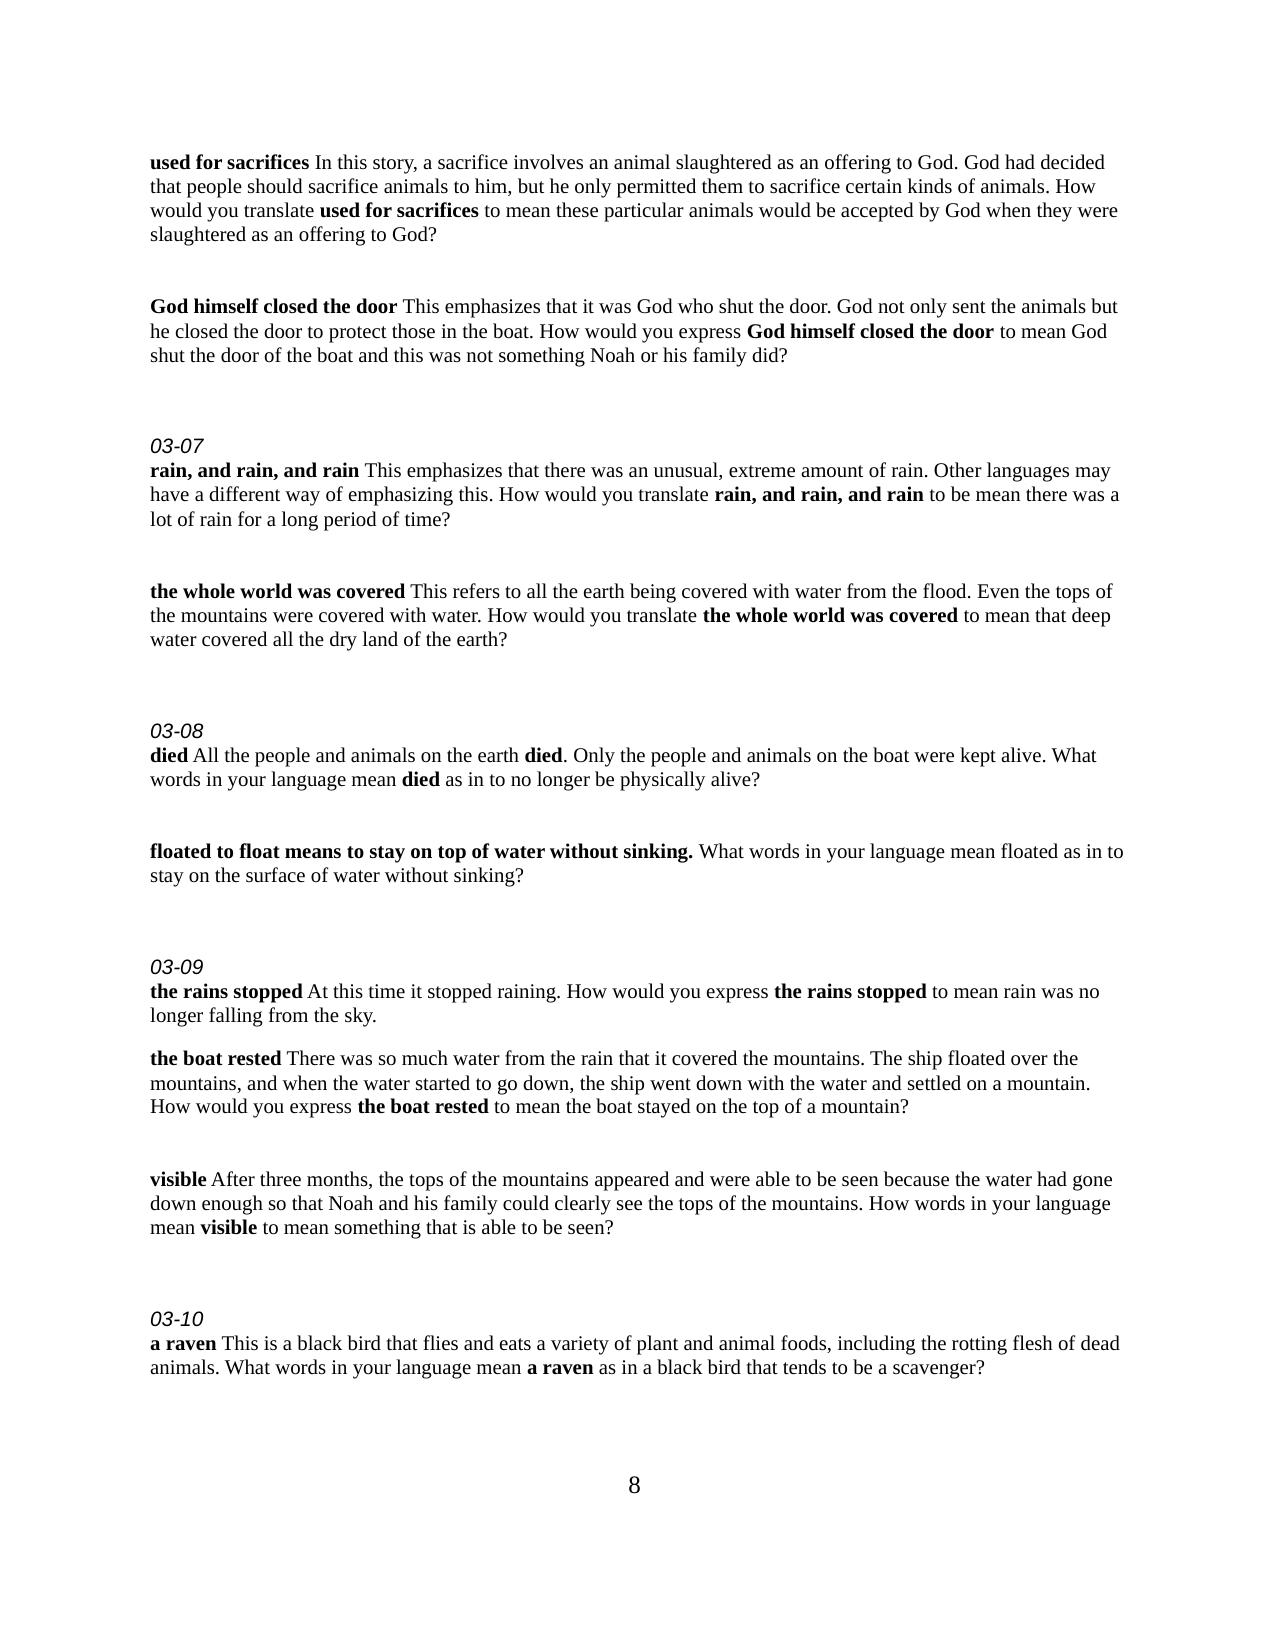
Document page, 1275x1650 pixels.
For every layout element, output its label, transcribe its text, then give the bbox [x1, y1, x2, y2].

text God himself closed the door This emphasizes that it was God who shut the door. God not only sent the animals but he closed the door to protect those in the boat. How would you express God himself closed the door to mean God shut the door of the boat and this was not something Noah or his family did? [150, 294, 1125, 367]
subtitle 03-07 [150, 434, 1125, 458]
text rain, and rain, and rain This emphasizes that there was an unusual, extreme amount of rain. Other languages may have a different way of emphasizing this. How would you translate rain, and rain, and rain to be mean there was a lot of rain for a long period of time? [150, 458, 1125, 531]
text the boat rested There was so much water from the rain that it covered the mountains. The ship floated over the mountains, and when the water started to go down, the ship went down with the water and settled on a mountain. How would you express the boat rested to mean the boat stayed on the top of a mountain? [150, 1046, 1125, 1118]
text floated to float means to stay on top of water without sinking. What words in your language mean floated as in to stay on the surface of water without sinking? [150, 839, 1125, 887]
text died All the people and animals on the earth died. Only the people and animals on the boat were kept alive. What words in your language mean died as in to no longer be physically alive? [150, 743, 1125, 791]
text the rains stopped At this time it stopped raining. How would you express the rains stopped to mean rain was no longer falling from the sky. [150, 979, 1125, 1027]
subtitle 03-10 [150, 1307, 1125, 1331]
text visible After three months, the tops of the mountains appeared and were able to be seen because the water had gone down enough so that Noah and his family could clearly see the tops of the mountains. How words in your language mean visible to mean something that is able to be seen? [150, 1167, 1125, 1239]
text the whole world was covered This refers to all the earth being covered with water from the flood. Even the tops of the mountains were covered with water. How would you translate the whole world was covered to mean that deep water covered all the dry land of the earth? [150, 579, 1125, 651]
subtitle 03-08 [150, 719, 1125, 743]
text used for sacrifices In this story, a sacrifice involves an animal slaughtered as an offering to God. God had decided that people should sacrifice animals to him, but he only permitted them to sacrifice certain kinds of animals. How would you translate used for sacrifices to mean these particular animals would be accepted by God when they were slaughtered as an offering to God? [150, 150, 1125, 246]
text a raven This is a black bird that flies and eats a variety of plant and animal foods, including the rotting flesh of dead animals. What words in your language mean a raven as in a black bird that tends to be a scavenger? [150, 1331, 1125, 1379]
subtitle 03-09 [150, 955, 1125, 979]
